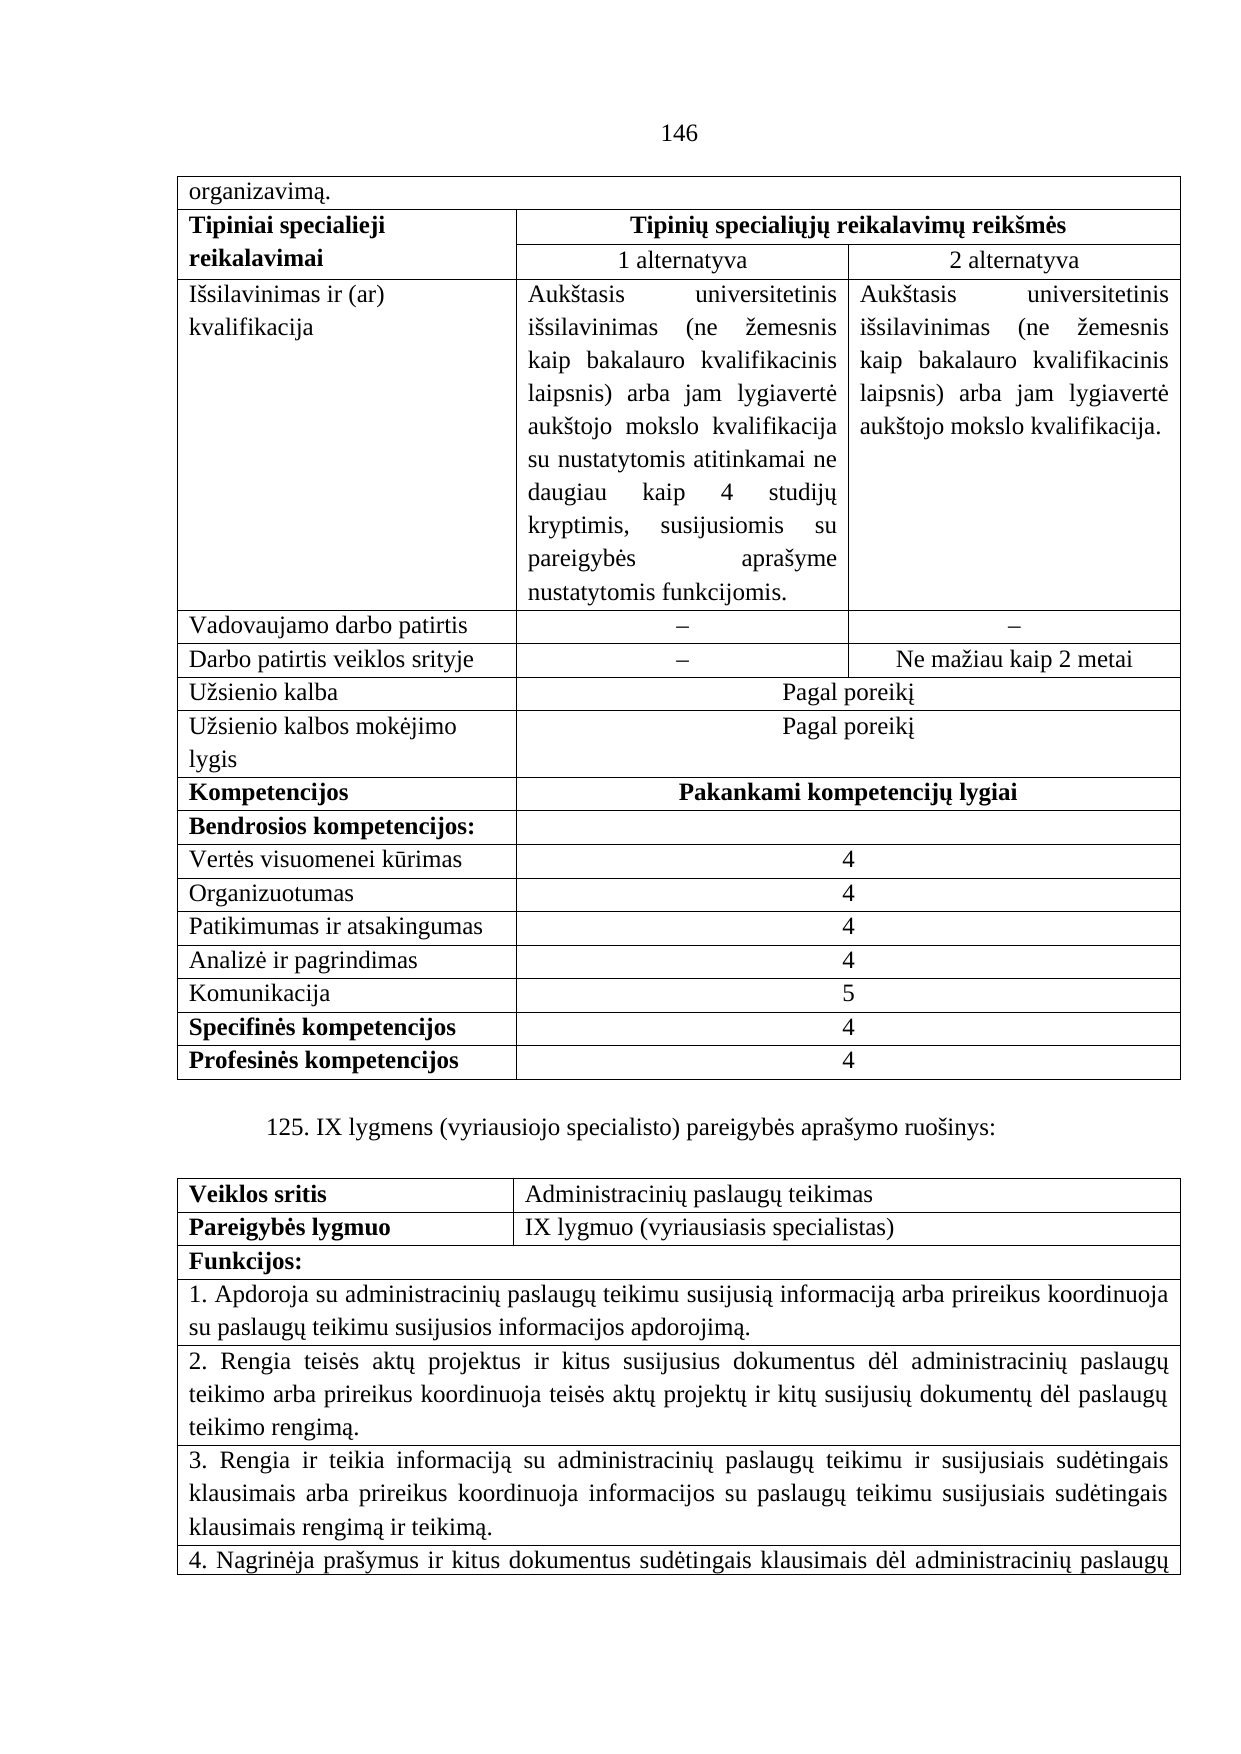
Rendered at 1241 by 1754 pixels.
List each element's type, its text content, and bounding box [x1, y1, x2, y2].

table_cell 2 alternatyva [849, 245, 1180, 279]
table_cell 3. Rengia ir teikia informaciją su administracinių paslaugų teikimu ir susijusiais sudėtingais klausimais arba prireikus koordinuoja informacijos su paslaugų teikimu susijusiais sudėtingais klausimais rengimą ir teikimą. [178, 1446, 1180, 1544]
table_cell Analizė ir pagrindimas [178, 946, 516, 978]
table_cell Tipinių specialiųjų reikalavimų reikšmės [517, 210, 1180, 244]
table_cell Darbo patirtis veiklos srityje [178, 644, 516, 677]
table_cell Komunikacija [178, 979, 516, 1012]
table_cell organizavimą. [178, 177, 1180, 209]
table_cell Vadovaujamo darbo patirtis [178, 611, 516, 643]
table_cell IX lygmuo (vyriausiasis specialistas) [514, 1213, 1180, 1245]
table_cell 2. Rengia teisės aktų projektus ir kitus susijusius dokumentus dėl administracinių paslaugų teikimo arba prireikus koordinuoja teisės aktų projektų ir kitų susijusių dokumentų dėl paslaugų teikimo rengimą. [178, 1346, 1180, 1445]
table_cell [517, 811, 1180, 844]
table_cell Pakankami kompetencijų lygiai [517, 778, 1180, 810]
table_cell 4 [517, 1013, 1180, 1045]
table_cell Užsienio kalbos mokėjimo lygis [178, 711, 516, 777]
text 125. IX lygmens (vyriausiojo specialisto) pareigybės aprašymo ruošinys: [177, 1112, 1181, 1141]
table_cell 4 [517, 946, 1180, 978]
table_cell – [517, 611, 848, 643]
table_cell 4 [517, 845, 1180, 877]
table_header Administracinių paslaugų teikimas [514, 1179, 1180, 1212]
table_cell Kompetencijos [178, 778, 516, 810]
table_cell Organizuotumas [178, 879, 516, 911]
table_cell Pareigybės lygmuo [178, 1213, 513, 1245]
table_cell 4 [517, 879, 1180, 911]
table_cell – [849, 611, 1180, 643]
table_cell Vertės visuomenei kūrimas [178, 845, 516, 877]
table_cell Bendrosios kompetencijos: [178, 811, 516, 844]
table_cell Patikimumas ir atsakingumas [178, 912, 516, 944]
table_cell Aukštasis universitetinis išsilavinimas (ne žemesnis kaip bakalauro kvalifikacinis laipsnis) arba jam lygiavertė aukštojo mokslo kvalifikacija. [849, 280, 1180, 609]
table_cell Aukštasis universitetinis išsilavinimas (ne žemesnis kaip bakalauro kvalifikacinis laipsnis) arba jam lygiavertė aukštojo mokslo kvalifikacija su nustatytomis atitinkamai ne daugiau kaip 4 studijų kryptimis, susijusiomis su pareigybės aprašyme nustatytomis funkcijomis. [517, 280, 848, 609]
table_cell 1 alternatyva [517, 245, 848, 279]
table_cell 5 [517, 979, 1180, 1012]
table_cell Profesinės kompetencijos [178, 1046, 516, 1079]
table_header Veiklos sritis [178, 1179, 513, 1212]
table_cell Specifinės kompetencijos [178, 1013, 516, 1045]
table_cell – [517, 644, 848, 677]
table_cell 4 [517, 912, 1180, 944]
table_cell 1. Apdoroja su administracinių paslaugų teikimu susijusią informaciją arba prireikus koordinuoja su paslaugų teikimu susijusios informacijos apdorojimą. [178, 1280, 1180, 1345]
table_cell Užsienio kalba [178, 678, 516, 710]
table_cell Funkcijos: [178, 1246, 1180, 1279]
table_cell Ne mažiau kaip 2 metai [849, 644, 1180, 677]
table_cell Tipiniai specialieji reikalavimai [178, 210, 516, 279]
table_cell Išsilavinimas ir (ar) kvalifikacija [178, 280, 516, 609]
table_cell Pagal poreikį [517, 711, 1180, 777]
table_cell 4. Nagrinėja prašymus ir kitus dokumentus sudėtingais klausimais dėl administracinių paslaugų [178, 1546, 1180, 1574]
table_cell 4 [517, 1046, 1180, 1079]
table_cell Pagal poreikį [517, 678, 1180, 710]
